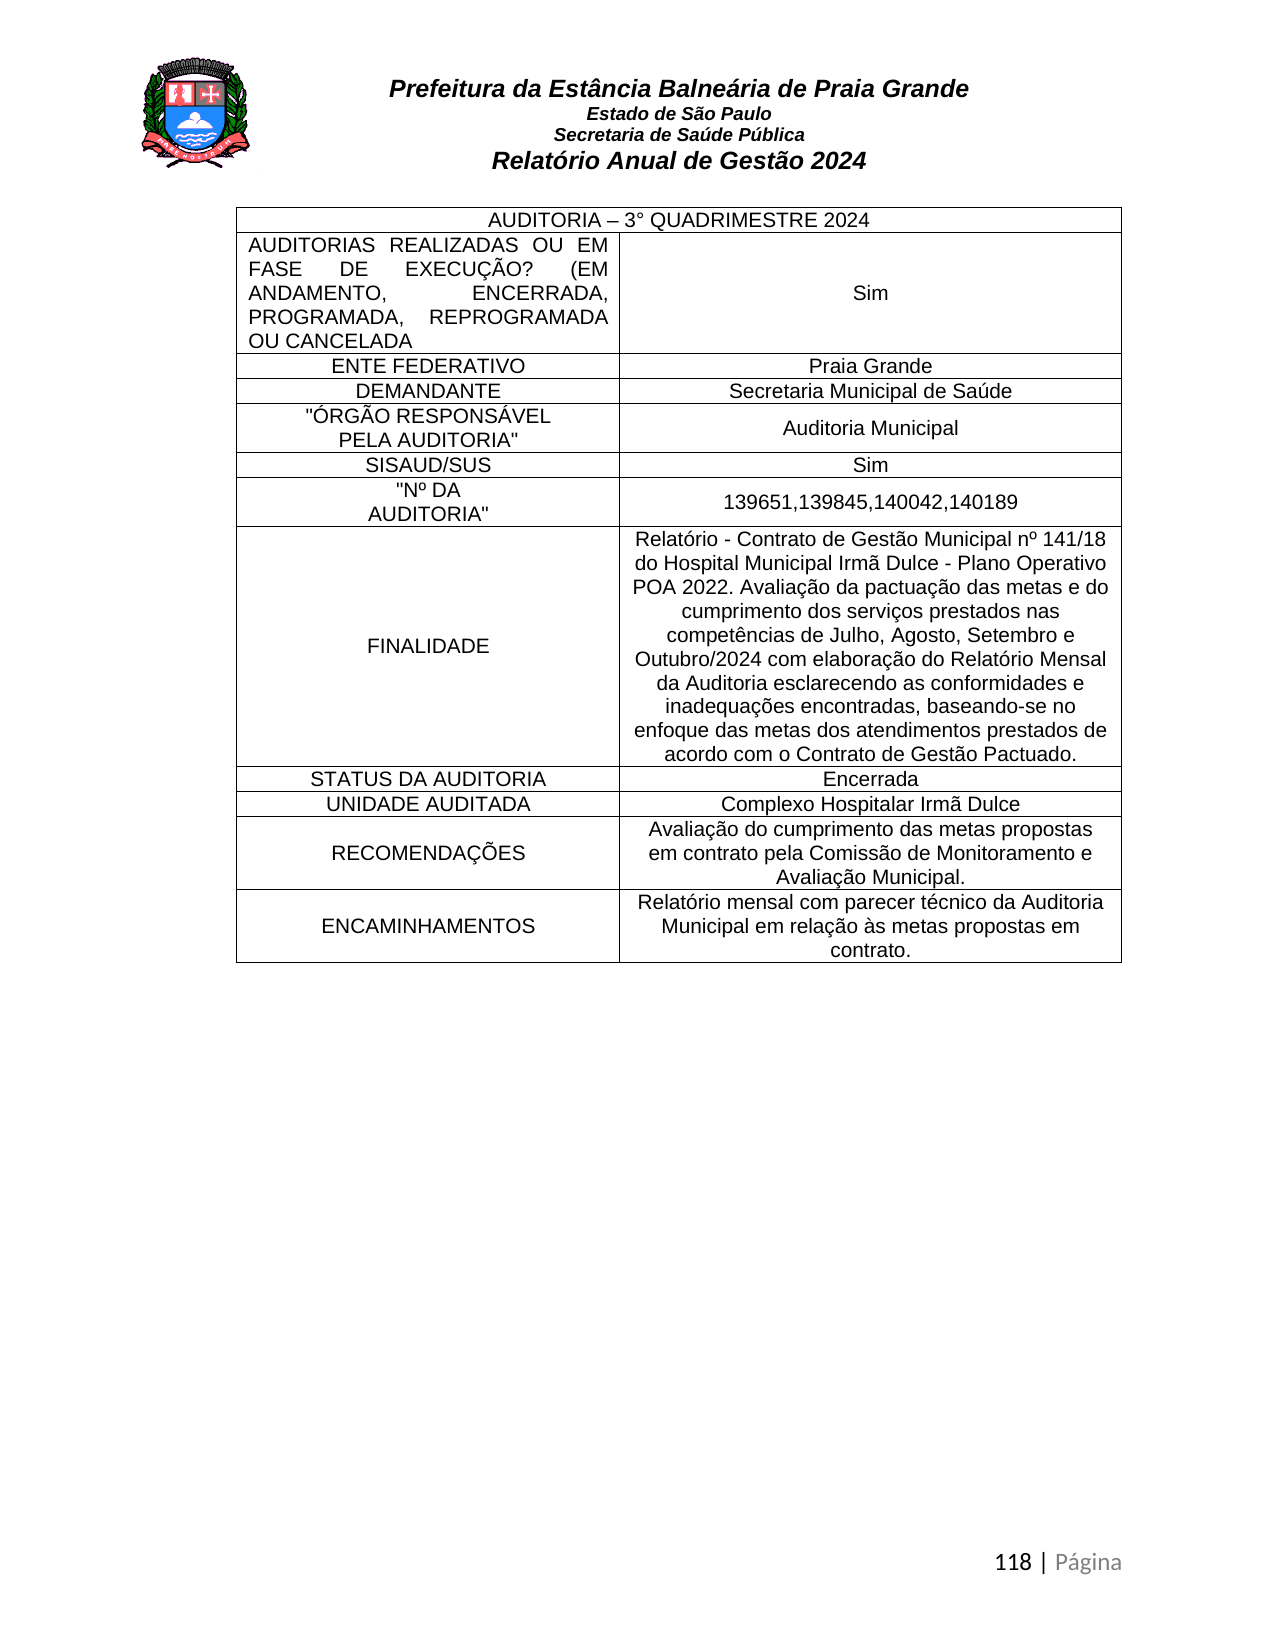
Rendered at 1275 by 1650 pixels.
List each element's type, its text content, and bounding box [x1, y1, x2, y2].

table_cell UNIDADE AUDITADA [237, 792, 619, 816]
table_cell Avaliação do cumprimento das metas propostas em contrato pela Comissão de Monitoramento e Avaliação Municipal. [620, 817, 1121, 889]
table_cell SISAUD/SUS [237, 453, 619, 477]
table_cell DEMANDANTE [237, 379, 619, 403]
table_cell ENTE FEDERATIVO [237, 354, 619, 378]
table_cell "ÓRGÃO RESPONSÁVEL PELA AUDITORIA" [237, 404, 619, 452]
table_cell STATUS DA AUDITORIA [237, 767, 619, 791]
table_cell Sim [620, 453, 1121, 477]
table_cell Complexo Hospitalar Irmã Dulce [620, 792, 1121, 816]
table_cell FINALIDADE [237, 527, 619, 766]
table_cell Relatório - Contrato de Gestão Municipal nº 141/18 do Hospital Municipal Irmã Dulce - Plano Operativo POA 2022. Avaliação da pactuação das metas e do cumprimento dos serviços prestados nas competências de Julho, Agosto, Setembro e Outubro/2024 com elaboração do Relatório Mensal da Auditoria esclarecendo as conformidades e inadequações encontradas, baseando-se no enfoque das metas dos atendimentos prestados de acordo com o Contrato de Gestão Pactuado. [620, 527, 1121, 766]
table_cell Encerrada [620, 767, 1121, 791]
table_cell Relatório mensal com parecer técnico da Auditoria Municipal em relação às metas propostas em contrato. [620, 890, 1121, 962]
table_cell "Nº DA AUDITORIA" [237, 478, 619, 526]
table_cell Sim [620, 233, 1121, 353]
table_cell Praia Grande [620, 354, 1121, 378]
table_cell Secretaria Municipal de Saúde [620, 379, 1121, 403]
table_cell Auditoria Municipal [620, 404, 1121, 452]
table_cell RECOMENDAÇÕES [237, 817, 619, 889]
table_header AUDITORIA – 3° QUADRIMESTRE 2024 [237, 208, 1121, 232]
table_cell ENCAMINHAMENTOS [237, 890, 619, 962]
table_cell 139651,139845,140042,140189 [620, 478, 1121, 526]
picture [132, 55, 259, 172]
table_cell AUDITORIAS REALIZADAS OU EM FASE DE EXECUÇÃO? (EM ANDAMENTO, ENCERRADA, PROGRAMADA, REPROGRAMADA OU CANCELADA [237, 233, 619, 353]
